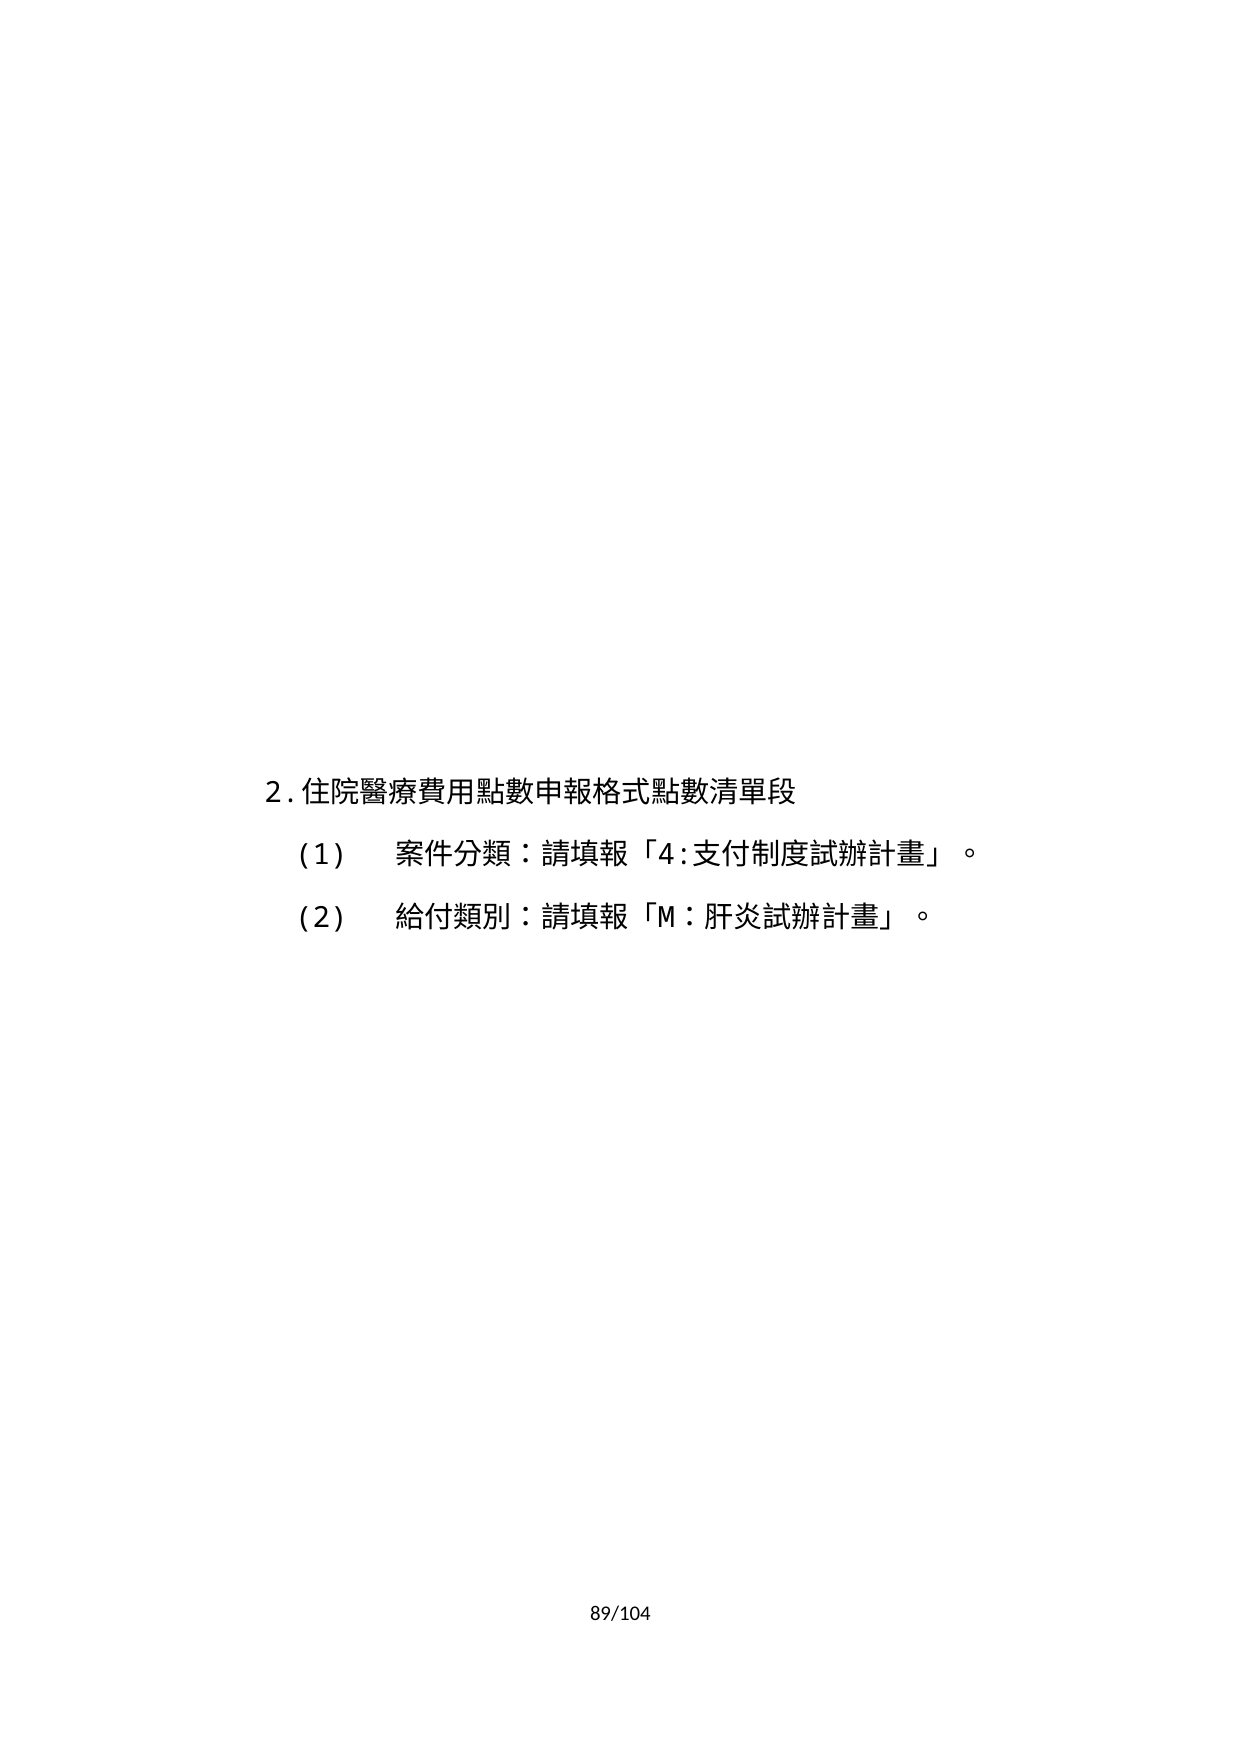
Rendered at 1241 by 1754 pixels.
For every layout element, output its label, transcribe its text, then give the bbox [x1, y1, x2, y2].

list 住院醫療費用點數申報格式點數清單段 [264, 748, 1098, 810]
list 案件分類：請填報「4:支付制度試辦計畫」。 [295, 810, 1098, 873]
list 給付類別：請填報「M：肝炎試辦計畫」。 [295, 873, 1098, 935]
